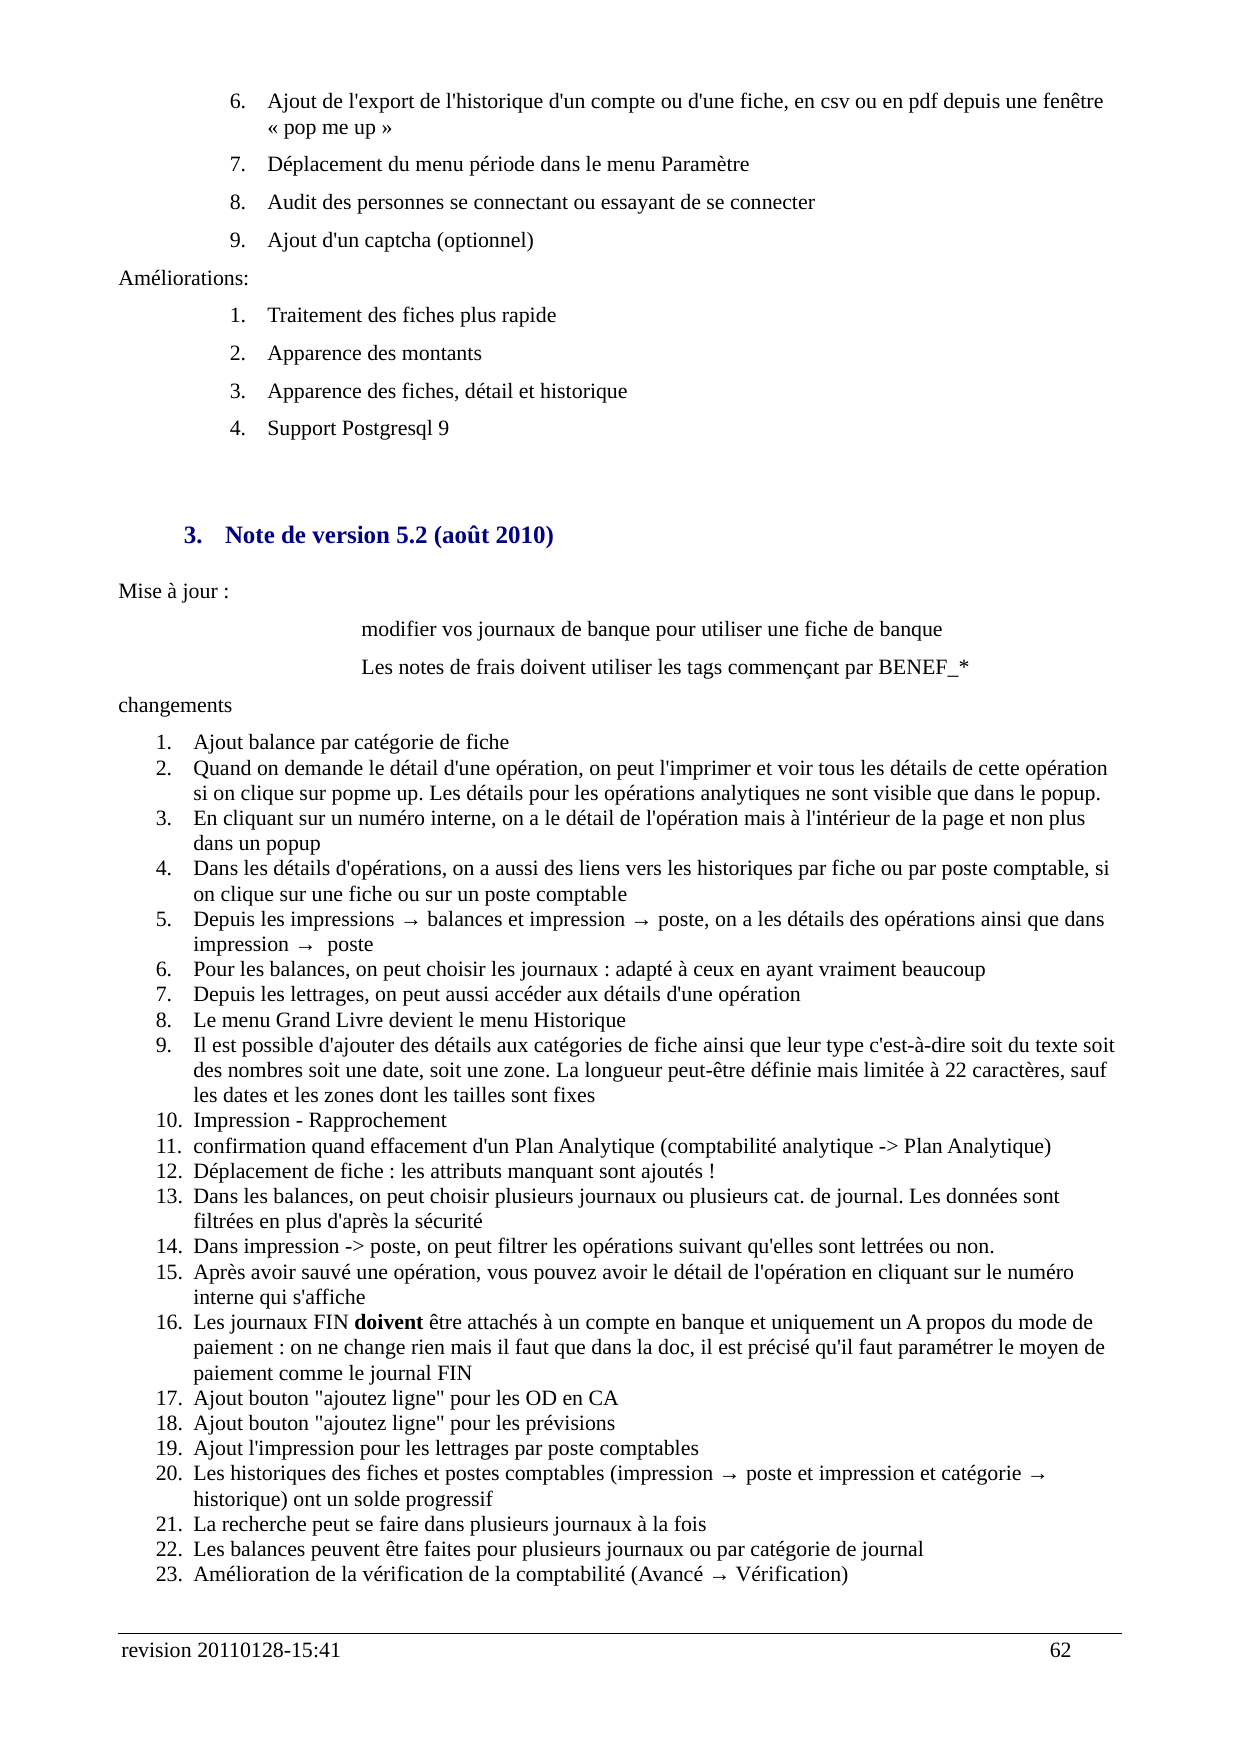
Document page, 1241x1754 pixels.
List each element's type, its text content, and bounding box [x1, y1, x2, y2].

list Dans les balances, on peut choisir plusieurs journaux ou plusieurs cat. de journal. Les données sont filtrées en plus d'après la sécurité [156, 1183, 1122, 1233]
list Les journaux FIN doivent être attachés à un compte en banque et uniquement un A propos du mode de paiement : on ne change rien mais il faut que dans la doc, il est précisé qu'il faut paramétrer le moyen de paiement comme le journal FIN [156, 1309, 1122, 1385]
list Traitement des fiches plus rapide [229, 302, 1122, 327]
list Il est possible d'ajouter des détails aux catégories de fiche ainsi que leur type c'est-à-dire soit du texte soit des nombres soit une date, soit une zone. La longueur peut-être définie mais limitée à 22 caractères, sauf les dates et les zones dont les tailles sont fixes [156, 1032, 1122, 1107]
list Déplacement du menu période dans le menu Paramètre [229, 151, 1122, 177]
text Améliorations: [118, 264, 1122, 290]
list Déplacement de fiche : les attributs manquant sont ajoutés ! [156, 1158, 1122, 1183]
text Mise à jour : [118, 578, 1122, 604]
text Les notes de frais doivent utiliser les tags commençant par BENEF_* [118, 654, 1122, 679]
list Apparence des montants [229, 340, 1122, 365]
list Ajout bouton "ajoutez ligne" pour les prévisions [156, 1410, 1122, 1435]
list Quand on demande le détail d'une opération, on peut l'imprimer et voir tous les détails de cette opération si on clique sur popme up. Les détails pour les opérations analytiques ne sont visible que dans le popup. [156, 754, 1122, 805]
list Ajout balance par catégorie de fiche [156, 729, 1122, 754]
list Les balances peuvent être faites pour plusieurs journaux ou par catégorie de journal [156, 1536, 1122, 1561]
list Ajout de l'export de l'historique d'un compte ou d'une fiche, en csv ou en pdf depuis une fenêtre « pop me up » [229, 88, 1122, 139]
list Depuis les lettrages, on peut aussi accéder aux détails d'une opération [156, 981, 1122, 1007]
list Pour les balances, on peut choisir les journaux : adapté à ceux en ayant vraiment beaucoup [156, 956, 1122, 981]
subtitle Note de version 5.2 (août 2010) [177, 520, 1122, 549]
list Audit des personnes se connectant ou essayant de se connecter [229, 189, 1122, 214]
list Ajout l'impression pour les lettrages par poste comptables [156, 1435, 1122, 1460]
list Dans impression -> poste, on peut filtrer les opérations suivant qu'elles sont lettrées ou non. [156, 1233, 1122, 1259]
text changements [118, 692, 1122, 717]
list Dans les détails d'opérations, on a aussi des liens vers les historiques par fiche ou par poste comptable, si on clique sur une fiche ou sur un poste comptable [156, 855, 1122, 906]
list Amélioration de la vérification de la comptabilité (Avancé → Vérification) [156, 1561, 1122, 1586]
list Les historiques des fiches et postes comptables (impression → poste et impression et catégorie → historique) ont un solde progressif [156, 1460, 1122, 1511]
list Depuis les impressions → balances et impression → poste, on a les détails des opérations ainsi que dans impression → poste [156, 906, 1122, 956]
list Support Postgresql 9 [229, 415, 1122, 441]
list Impression - Rapprochement [156, 1107, 1122, 1133]
list Ajout bouton "ajoutez ligne" pour les OD en CA [156, 1385, 1122, 1410]
list Le menu Grand Livre devient le menu Historique [156, 1007, 1122, 1032]
list Ajout d'un captcha (optionnel) [229, 227, 1122, 252]
text modifier vos journaux de banque pour utiliser une fiche de banque [118, 616, 1122, 641]
list Apparence des fiches, détail et historique [229, 378, 1122, 403]
list Après avoir sauvé une opération, vous pouvez avoir le détail de l'opération en cliquant sur le numéro interne qui s'affiche [156, 1259, 1122, 1309]
list La recherche peut se faire dans plusieurs journaux à la fois [156, 1511, 1122, 1536]
list confirmation quand effacement d'un Plan Analytique (comptabilité analytique -> Plan Analytique) [156, 1133, 1122, 1158]
list En cliquant sur un numéro interne, on a le détail de l'opération mais à l'intérieur de la page et non plus dans un popup [156, 805, 1122, 855]
